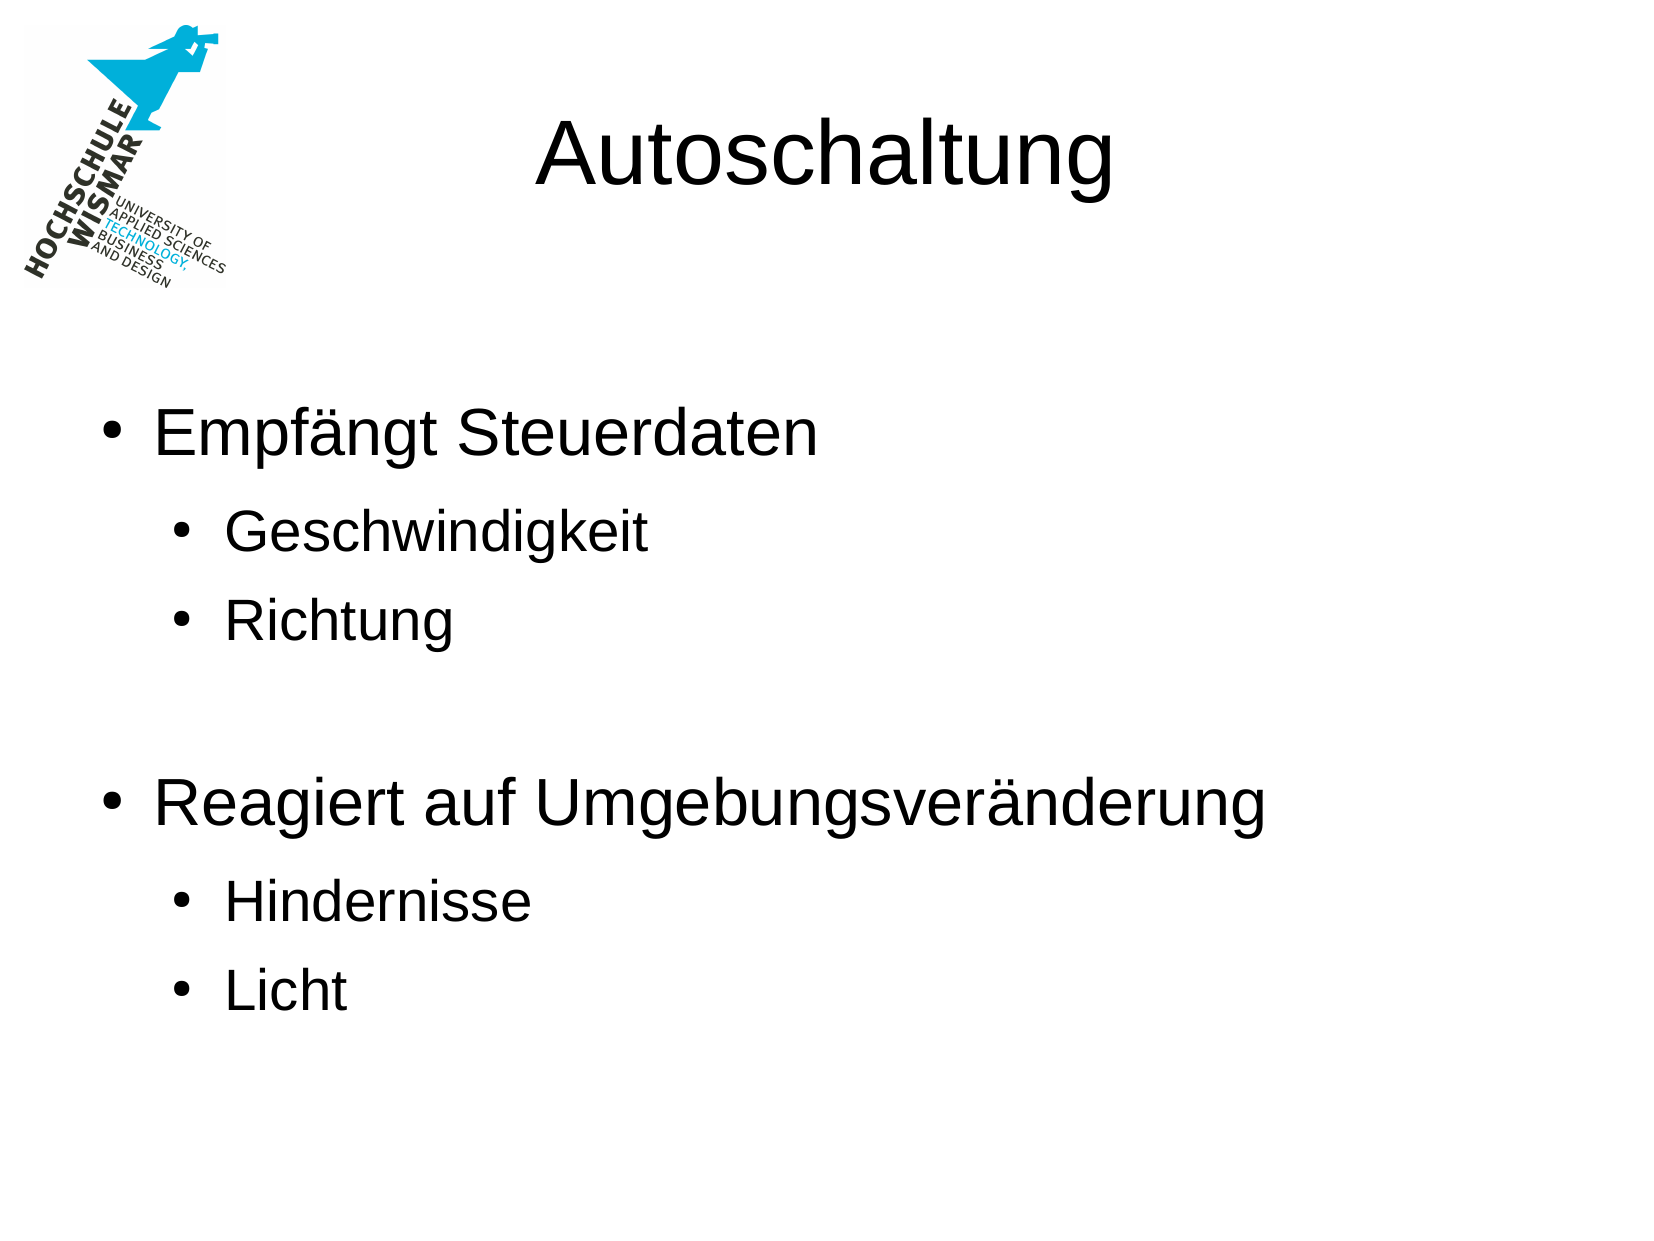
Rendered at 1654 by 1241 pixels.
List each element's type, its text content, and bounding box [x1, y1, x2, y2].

picture [187, 44, 197, 54]
picture [24, 25, 226, 288]
list Empfängt Steuerdaten Geschwindigkeit Richtung Reagiert auf Umgebungsveränderung Hindernisse Licht [82, 290, 1571, 1109]
title Autoschaltung [226, 56, 1571, 250]
